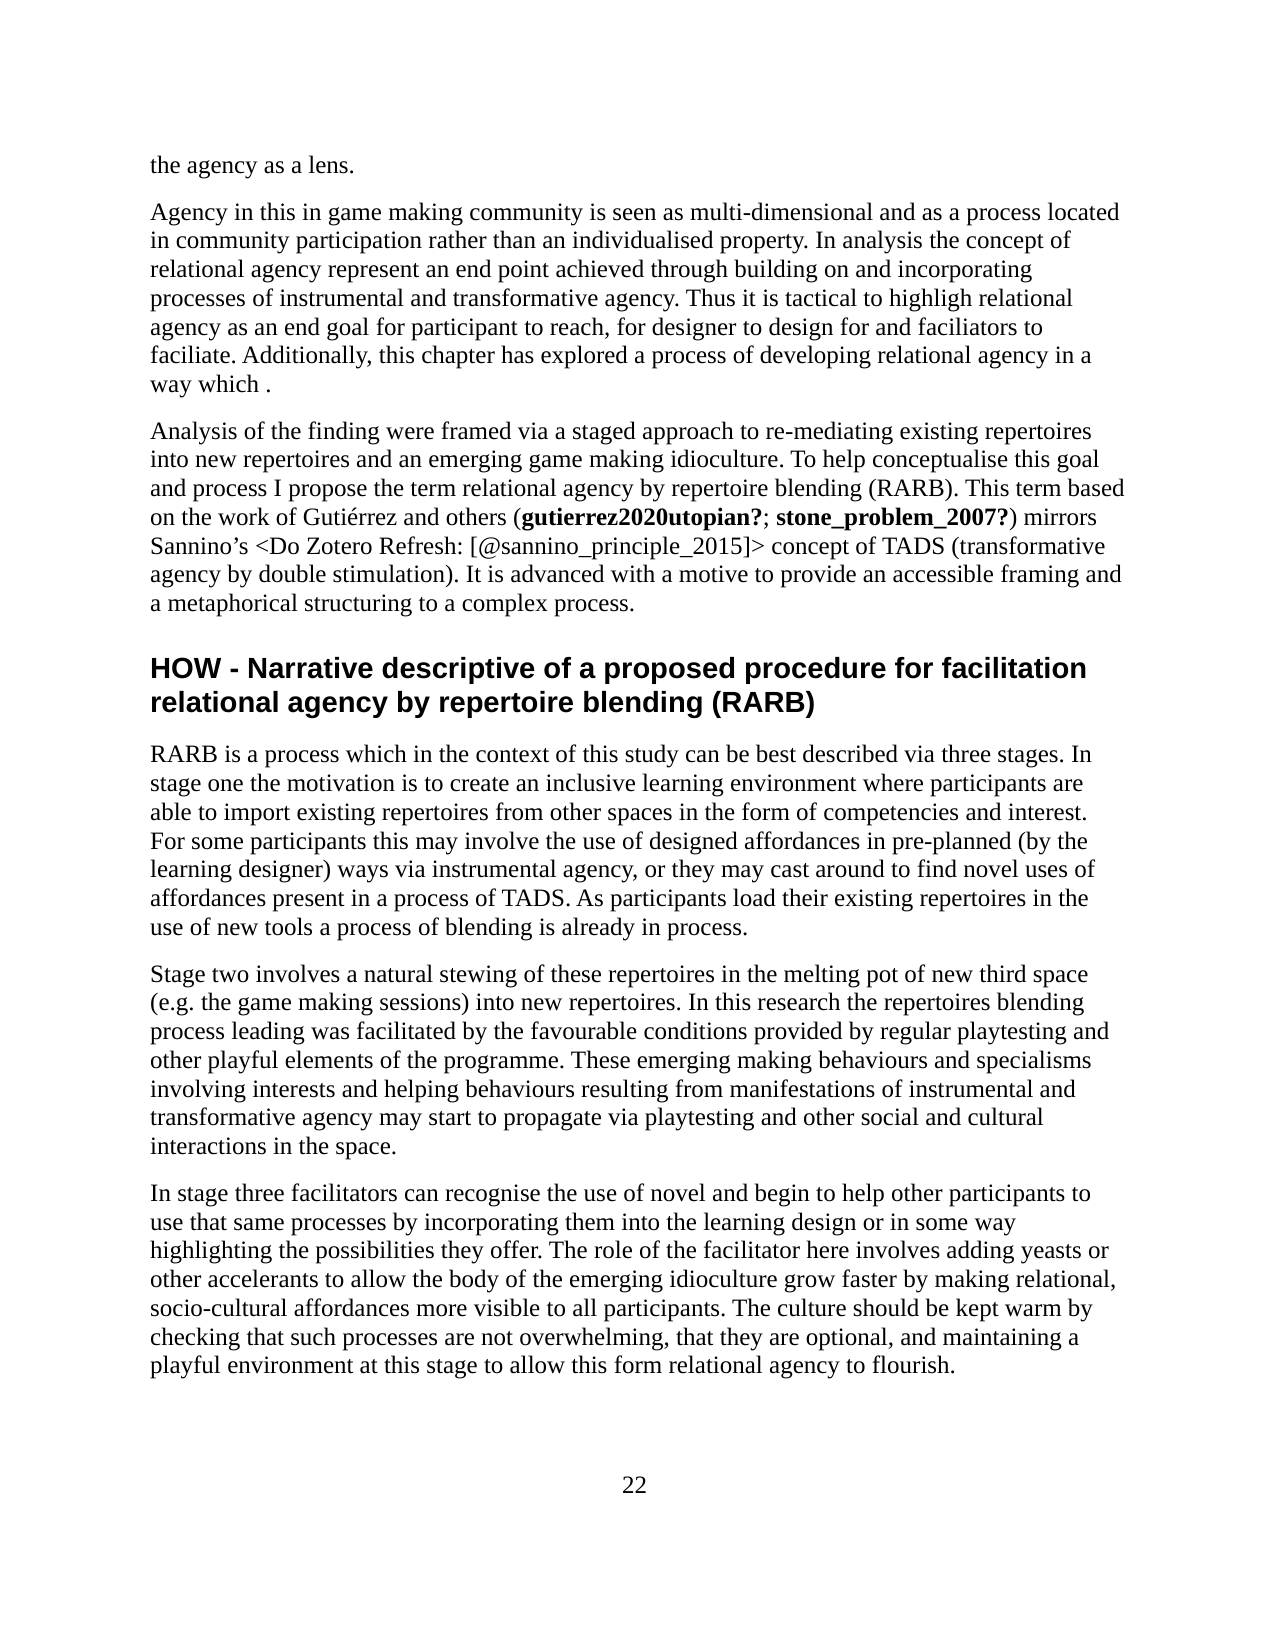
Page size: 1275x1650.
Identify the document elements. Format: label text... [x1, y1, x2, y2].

text RARB is a process which in the context of this study can be best described via three stages. In stage one the motivation is to create an inclusive learning environment where participants are able to import existing repertoires from other spaces in the form of competencies and interest. For some participants this may involve the use of designed affordances in pre-planned (by the learning designer) ways via instrumental agency, or they may cast around to find novel uses of affordances present in a process of TADS. As participants load their existing repertoires in the use of new tools a process of blending is already in process. [150, 739, 1125, 941]
text Analysis of the finding were framed via a staged approach to re-mediating existing repertoires into new repertoires and an emerging game making idioculture. To help conceptualise this goal and process I propose the term relational agency by repertoire blending (RARB). This term based on the work of Gutiérrez and others (gutierrez2020utopian?; stone_problem_2007?) mirrors Sannino’s <Do Zotero Refresh: [@sannino_principle_2015]> concept of TADS (transformative agency by double stimulation). It is advanced with a motive to provide an accessible framing and a metaphorical structuring to a complex process. [150, 416, 1125, 617]
text In stage three facilitators can recognise the use of novel and begin to help other participants to use that same processes by incorporating them into the learning design or in some way highlighting the possibilities they offer. The role of the facilitator here involves adding yeasts or other accelerants to allow the body of the emerging idioculture grow faster by making relational, socio-cultural affordances more visible to all participants. The culture should be kept warm by checking that such processes are not overwhelming, that they are optional, and maintaining a playful environment at this stage to allow this form relational agency to flourish. [150, 1178, 1125, 1379]
text Stage two involves a natural stewing of these repertoires in the melting pot of new third space (e.g. the game making sessions) into new repertoires. In this research the repertoires blending process leading was facilitated by the favourable conditions provided by regular playtesting and other playful elements of the programme. These emerging making behaviours and specialisms involving interests and helping behaviours resulting from manifestations of instrumental and transformative agency may start to propagate via playtesting and other social and cultural interactions in the space. [150, 959, 1125, 1160]
text the agency as a lens. [150, 150, 1125, 179]
text Agency in this in game making community is seen as multi-dimensional and as a process located in community participation rather than an individualised property. In analysis the concept of relational agency represent an end point achieved through building on and incorporating processes of instrumental and transformative agency. Thus it is tactical to highligh relational agency as an end goal for participant to reach, for designer to design for and faciliators to faciliate. Additionally, this chapter has explored a process of developing relational agency in a way which . [150, 197, 1125, 398]
subtitle HOW - Narrative descriptive of a proposed procedure for facilitation relational agency by repertoire blending (RARB) [150, 651, 1125, 718]
